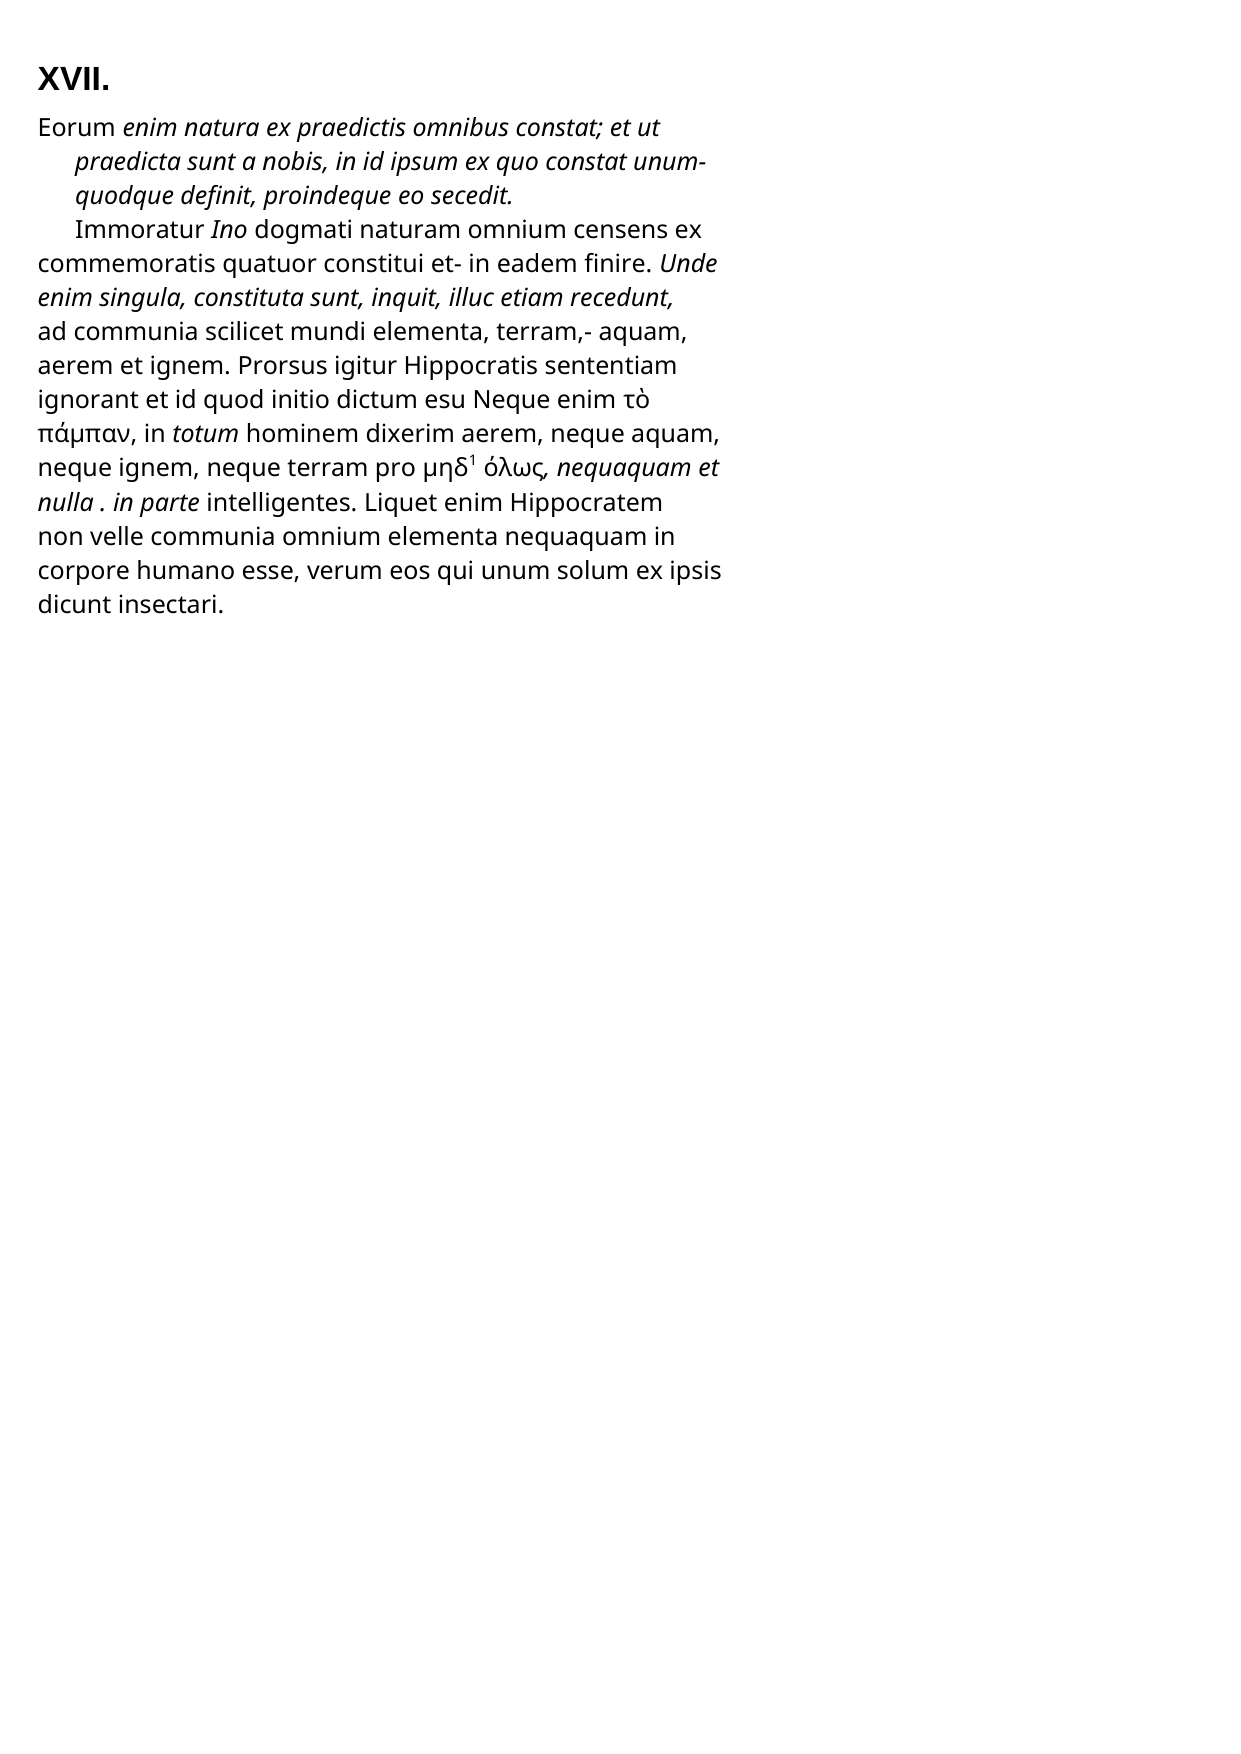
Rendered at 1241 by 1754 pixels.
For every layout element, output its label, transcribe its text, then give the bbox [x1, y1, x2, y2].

subtitle XVII. [37, 58, 1203, 97]
text Eorum enim natura ex praedictis omnibus constat; et ut praedicta sunt a nobis, in id ipsum ex quo constat unum- quodque definit, proindeque eo secedit. [37, 109, 1203, 212]
text Immoratur Ino dogmati naturam omnium censens ex commemoratis quatuor constitui et- in eadem finire. Unde enim singula, constituta sunt, inquit, illuc etiam recedunt, ad communia scilicet mundi elementa, terram,- aquam, aerem et ignem. Prorsus igitur Hippocratis sententiam ignorant et id quod initio dictum esu Neque enim τὸ πάμπαν, in totum hominem dixerim aerem, neque aquam, neque ignem, neque terram pro μηδ1 όλως, nequaquam et nulla . in parte intelligentes. Liquet enim Hippocratem non velle communia omnium elementa nequaquam in corpore humano esse, verum eos qui unum solum ex ipsis dicunt insectari. [37, 212, 1203, 620]
